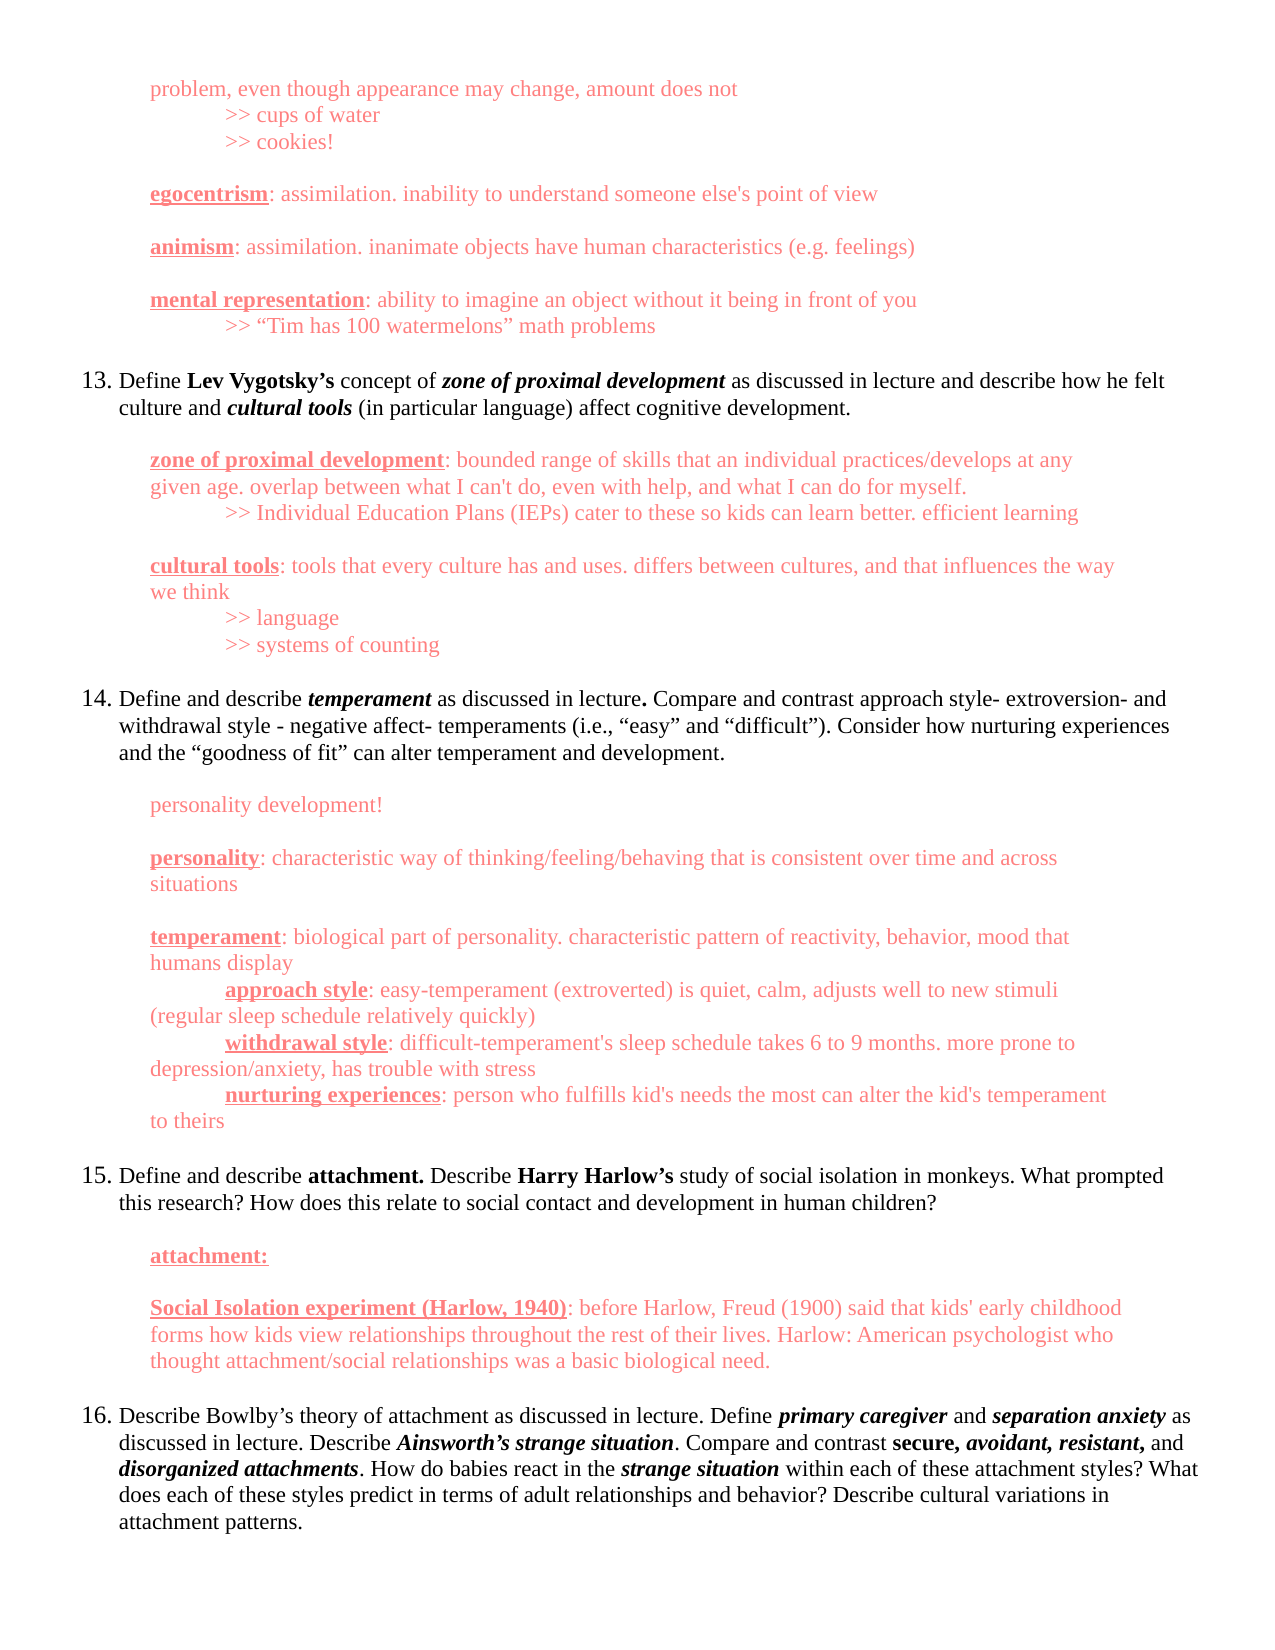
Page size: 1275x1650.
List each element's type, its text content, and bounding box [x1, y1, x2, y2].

text Social Isolation experiment (Harlow, 1940): before Harlow, Freud (1900) said that kids' early childhood forms how kids view relationships throughout the rest of their lives. Harlow: American psychologist who thought attachment/social relationships was a basic biological need. [150, 1294, 1125, 1373]
text animism: assimilation. inanimate objects have human characteristics (e.g. feelings) [150, 233, 1125, 259]
text attachment: [150, 1242, 1125, 1268]
list Define Lev Vygotsky’s concept of zone of proximal development as discussed in lecture and describe how he felt culture and cultural tools (in particular language) affect cognitive development. [81, 365, 1200, 420]
text egocentrism: assimilation. inability to understand someone else's point of view [150, 180, 1125, 207]
text >> systems of counting [150, 631, 1125, 657]
text cultural tools: tools that every culture has and uses. differs between cultures, and that influences the way we think [150, 552, 1125, 604]
text personality: characteristic way of thinking/feeling/behaving that is consistent over time and across situations [150, 844, 1125, 897]
list Define and describe attachment. Describe Harry Harlow’s study of social isolation in monkeys. What prompted this research? How does this relate to social contact and development in human children? [81, 1160, 1200, 1215]
text problem, even though appearance may change, amount does not [150, 75, 1125, 101]
list Define and describe temperament as discussed in lecture. Compare and contrast approach style- extroversion- and withdrawal style - negative affect- temperaments (i.e., “easy” and “difficult”). Consider how nurturing experiences and the “goodness of fit” can alter temperament and development. [81, 683, 1200, 765]
text >> Individual Education Plans (IEPs) cater to these so kids can learn better. efficient learning [150, 499, 1125, 525]
text >> language [150, 604, 1125, 631]
text approach style: easy-temperament (extroverted) is quiet, calm, adjusts well to new stimuli (regular sleep schedule relatively quickly) [150, 976, 1125, 1028]
text >> cups of water [150, 101, 1125, 128]
text >> cookies! [150, 128, 1125, 154]
text personality development! [150, 791, 1125, 818]
text temperament: biological part of personality. characteristic pattern of reactivity, behavior, mood that humans display [150, 923, 1125, 976]
text nurturing experiences: person who fulfills kid's needs the most can alter the kid's temperament to theirs [150, 1081, 1125, 1134]
text mental representation: ability to imagine an object without it being in front of you [150, 286, 1125, 312]
list Describe Bowlby’s theory of attachment as discussed in lecture. Define primary caregiver and separation anxiety as discussed in lecture. Describe Ainsworth’s strange situation. Compare and contrast secure, avoidant, resistant, and disorganized attachments. How do babies react in the strange situation within each of these attachment styles? What does each of these styles predict in terms of adult relationships and behavior? Describe cultural variations in attachment patterns. [81, 1400, 1200, 1534]
text zone of proximal development: bounded range of skills that an individual practices/develops at any given age. overlap between what I can't do, even with help, and what I can do for myself. [150, 446, 1125, 499]
text >> “Tim has 100 watermelons” math problems [150, 312, 1125, 338]
text withdrawal style: difficult-temperament's sleep schedule takes 6 to 9 months. more prone to depression/anxiety, has trouble with stress [150, 1028, 1125, 1081]
